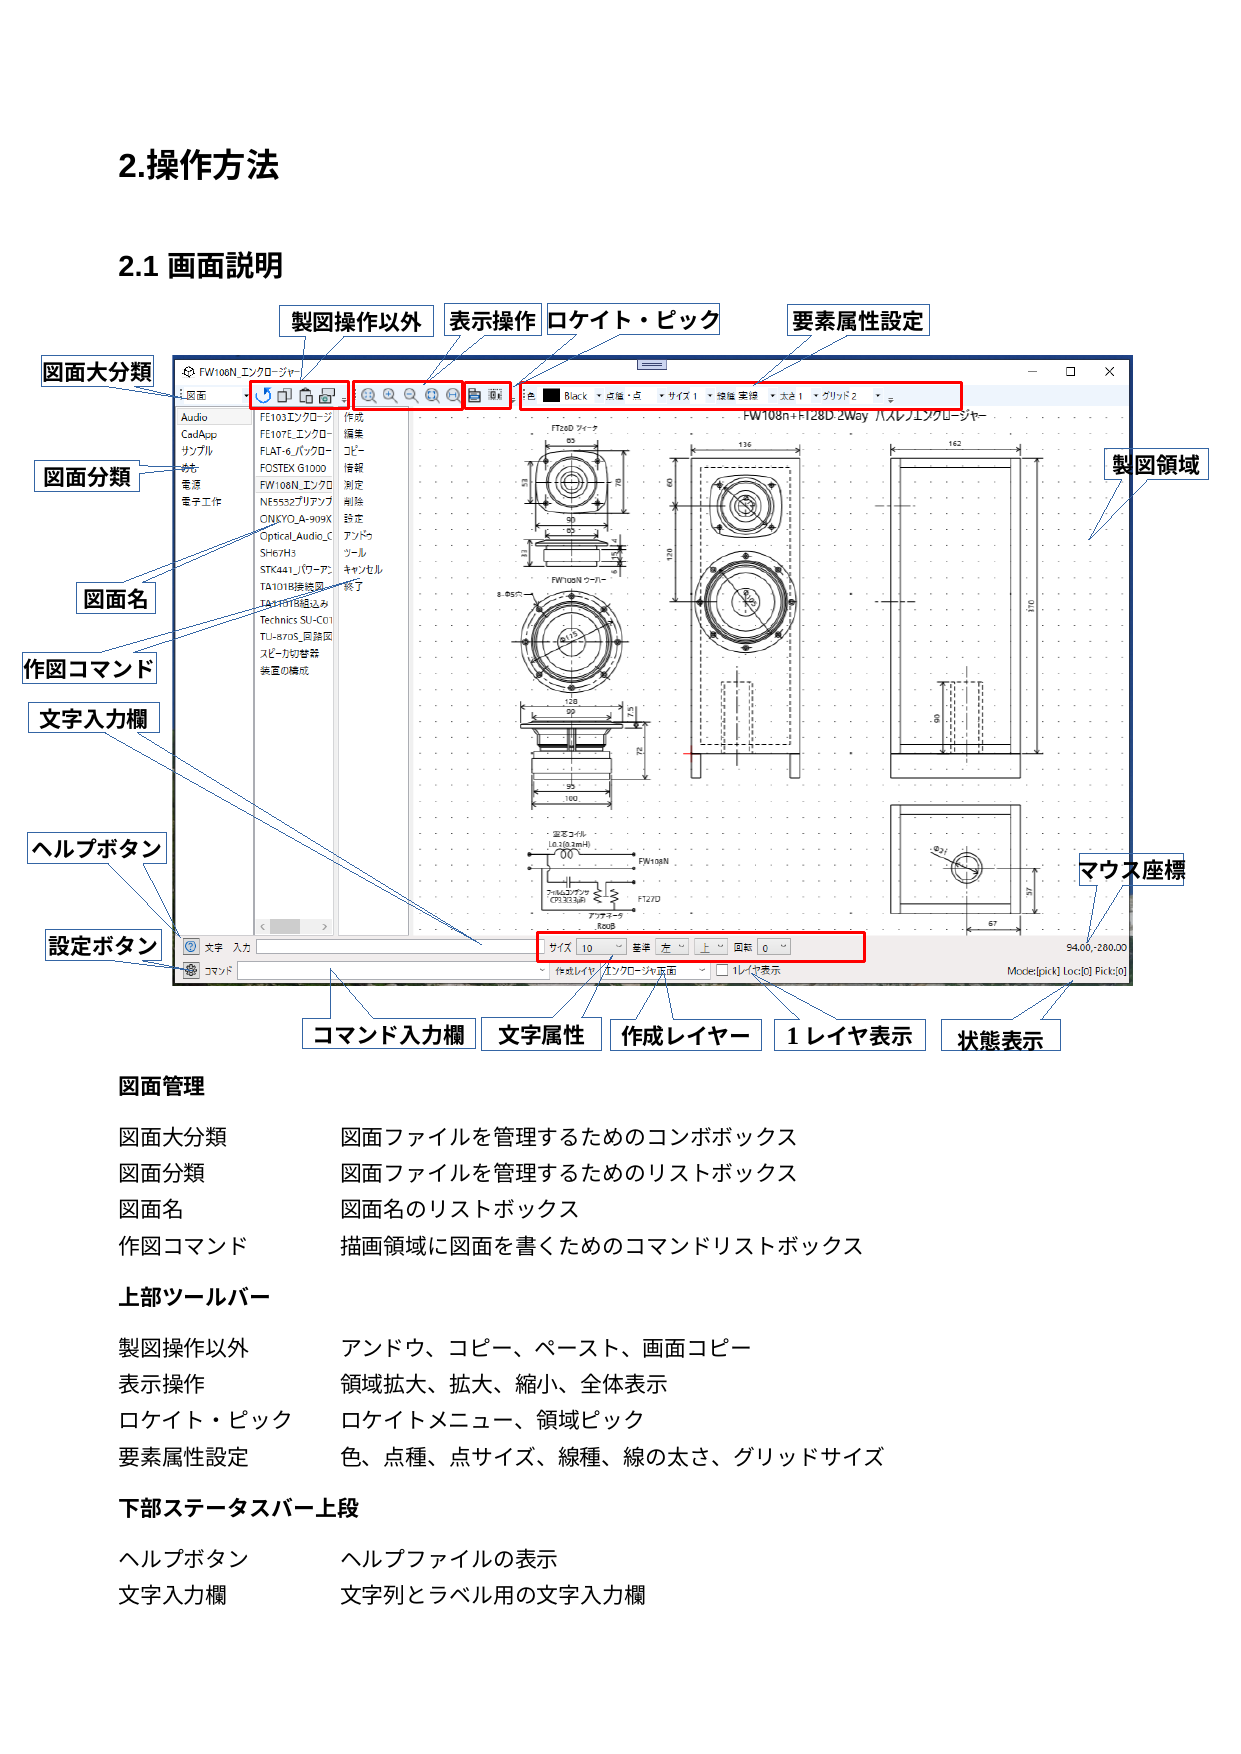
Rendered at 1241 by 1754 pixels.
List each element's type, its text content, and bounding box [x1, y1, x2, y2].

text 図面管理 [118, 1069, 1187, 1101]
text 図面大分類 図面ファイルを管理するためのコンボボックス 図面分類 図面ファイルを管理するためのリストボックス 図面名 図面名のリストボックス 作図コマンド 描画領域に図面を書くためのコマンドリストボックス [118, 1120, 1187, 1261]
text 上部ツールバー [118, 1280, 1187, 1311]
subtitle 2.操作方法 [118, 139, 1187, 187]
text ヘルプボタン ヘルプファイルの表示 文字入力欄 文字列とラベル用の文字入力欄 [118, 1542, 1187, 1610]
picture [172, 355, 1133, 986]
text 製図操作以外 アンドウ、コピー、ペースト、画面コピー 表示操作 領域拡大、拡大、縮小、全体表示 ロケイト・ピック ロケイトメニュー、領域ピック 要素属性設定 色、点種、点サイズ、線種、線の太さ、グリッドサイズ [118, 1331, 1187, 1471]
text 下部ステータスバー上段 [118, 1491, 1187, 1522]
subtitle 2.1 画面説明 [118, 243, 1187, 285]
